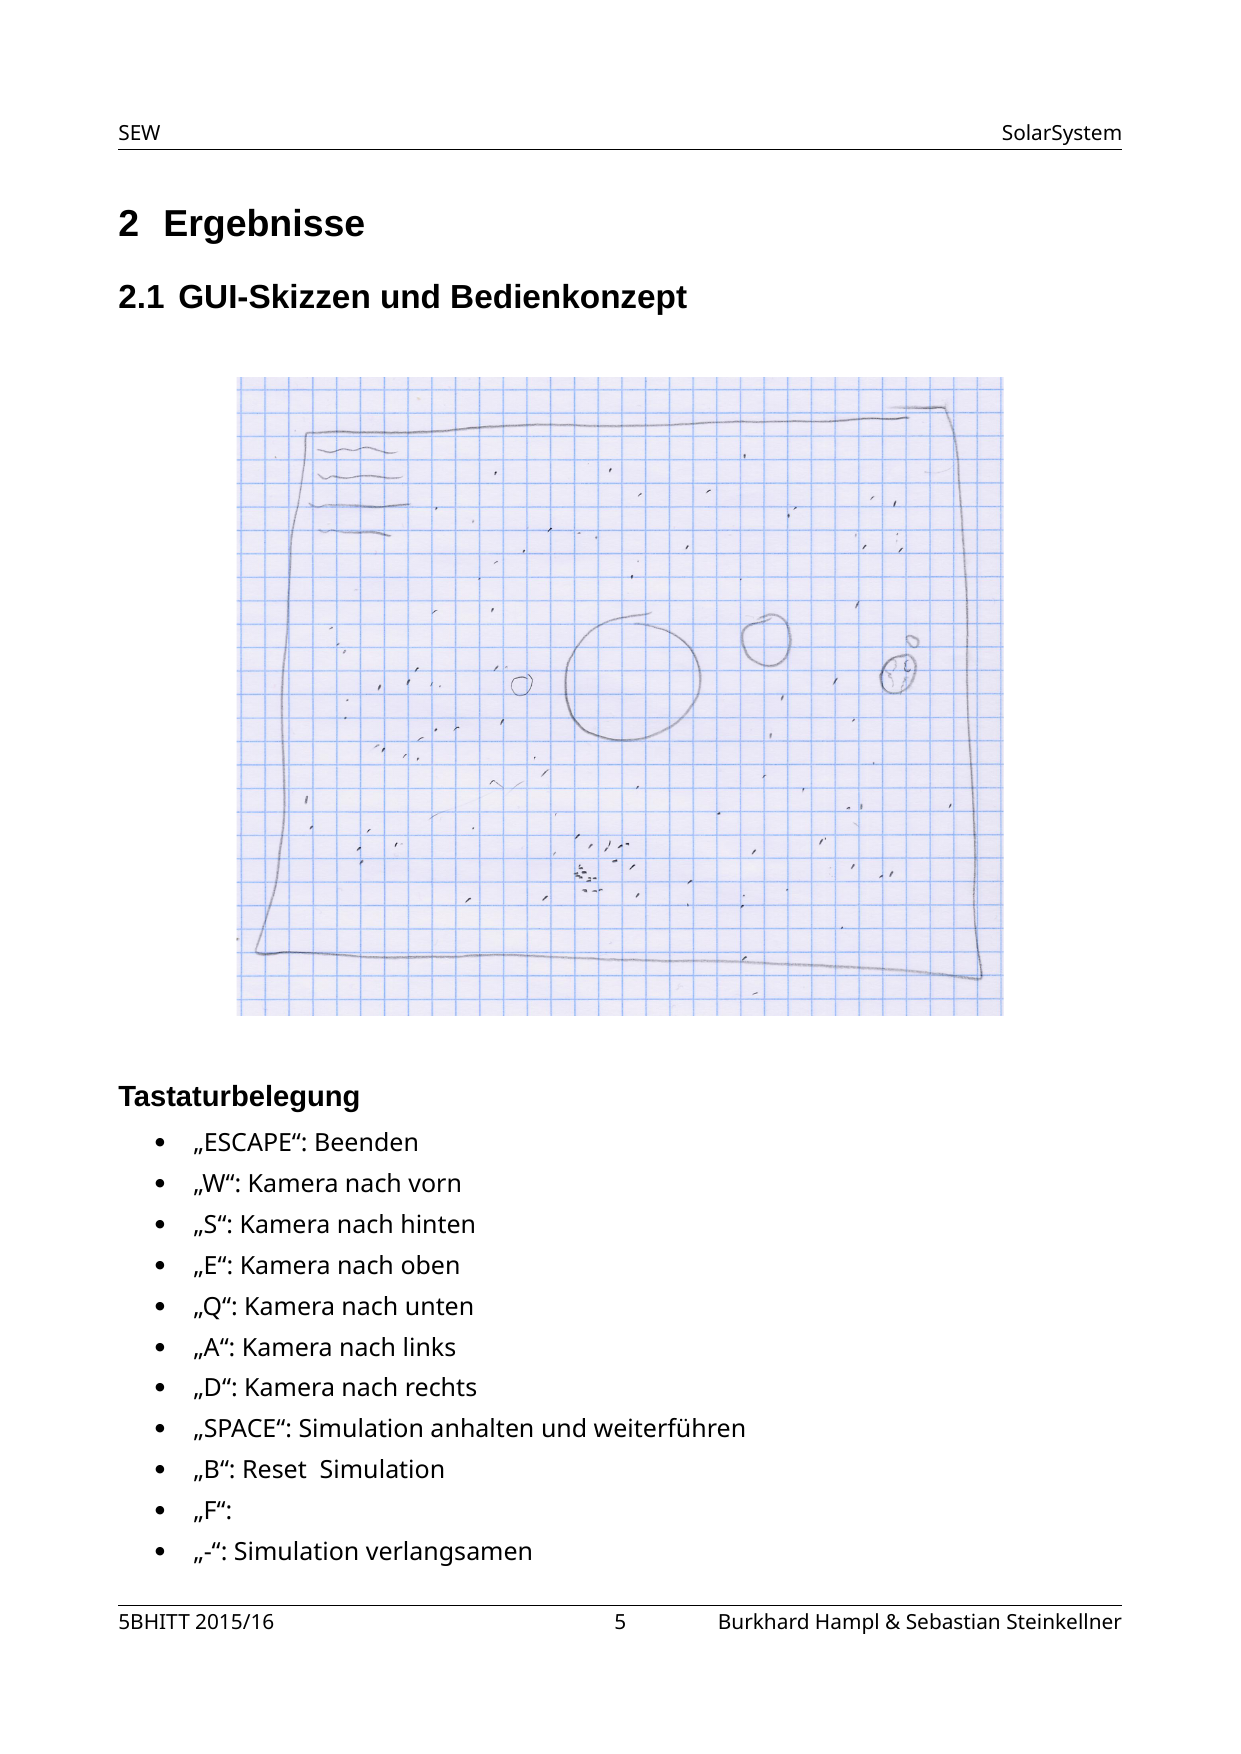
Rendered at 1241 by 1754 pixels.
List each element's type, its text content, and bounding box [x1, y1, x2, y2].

subtitle Tastaturbelegung [118, 1079, 1122, 1112]
list „ESCAPE“: Beenden [156, 1125, 1122, 1159]
list „F“: [156, 1492, 1122, 1527]
list „S“: Kamera nach hinten [156, 1207, 1122, 1241]
list „E“: Kamera nach oben [156, 1247, 1122, 1282]
list „SPACE“: Simulation anhalten und weiterführen [156, 1411, 1122, 1445]
subtitle GUI-Skizzen und Bedienkonzept [118, 277, 1122, 316]
list „A“: Kamera nach links [156, 1329, 1122, 1363]
list „Q“: Kamera nach unten [156, 1288, 1122, 1322]
list „-“: Simulation verlangsamen [156, 1533, 1122, 1567]
list „D“: Kamera nach rechts [156, 1370, 1122, 1404]
subtitle Ergebnisse [118, 201, 1122, 244]
list „B“: Reset Simulation [156, 1452, 1122, 1486]
list „W“: Kamera nach vorn [156, 1166, 1122, 1200]
picture [236, 377, 1004, 1016]
